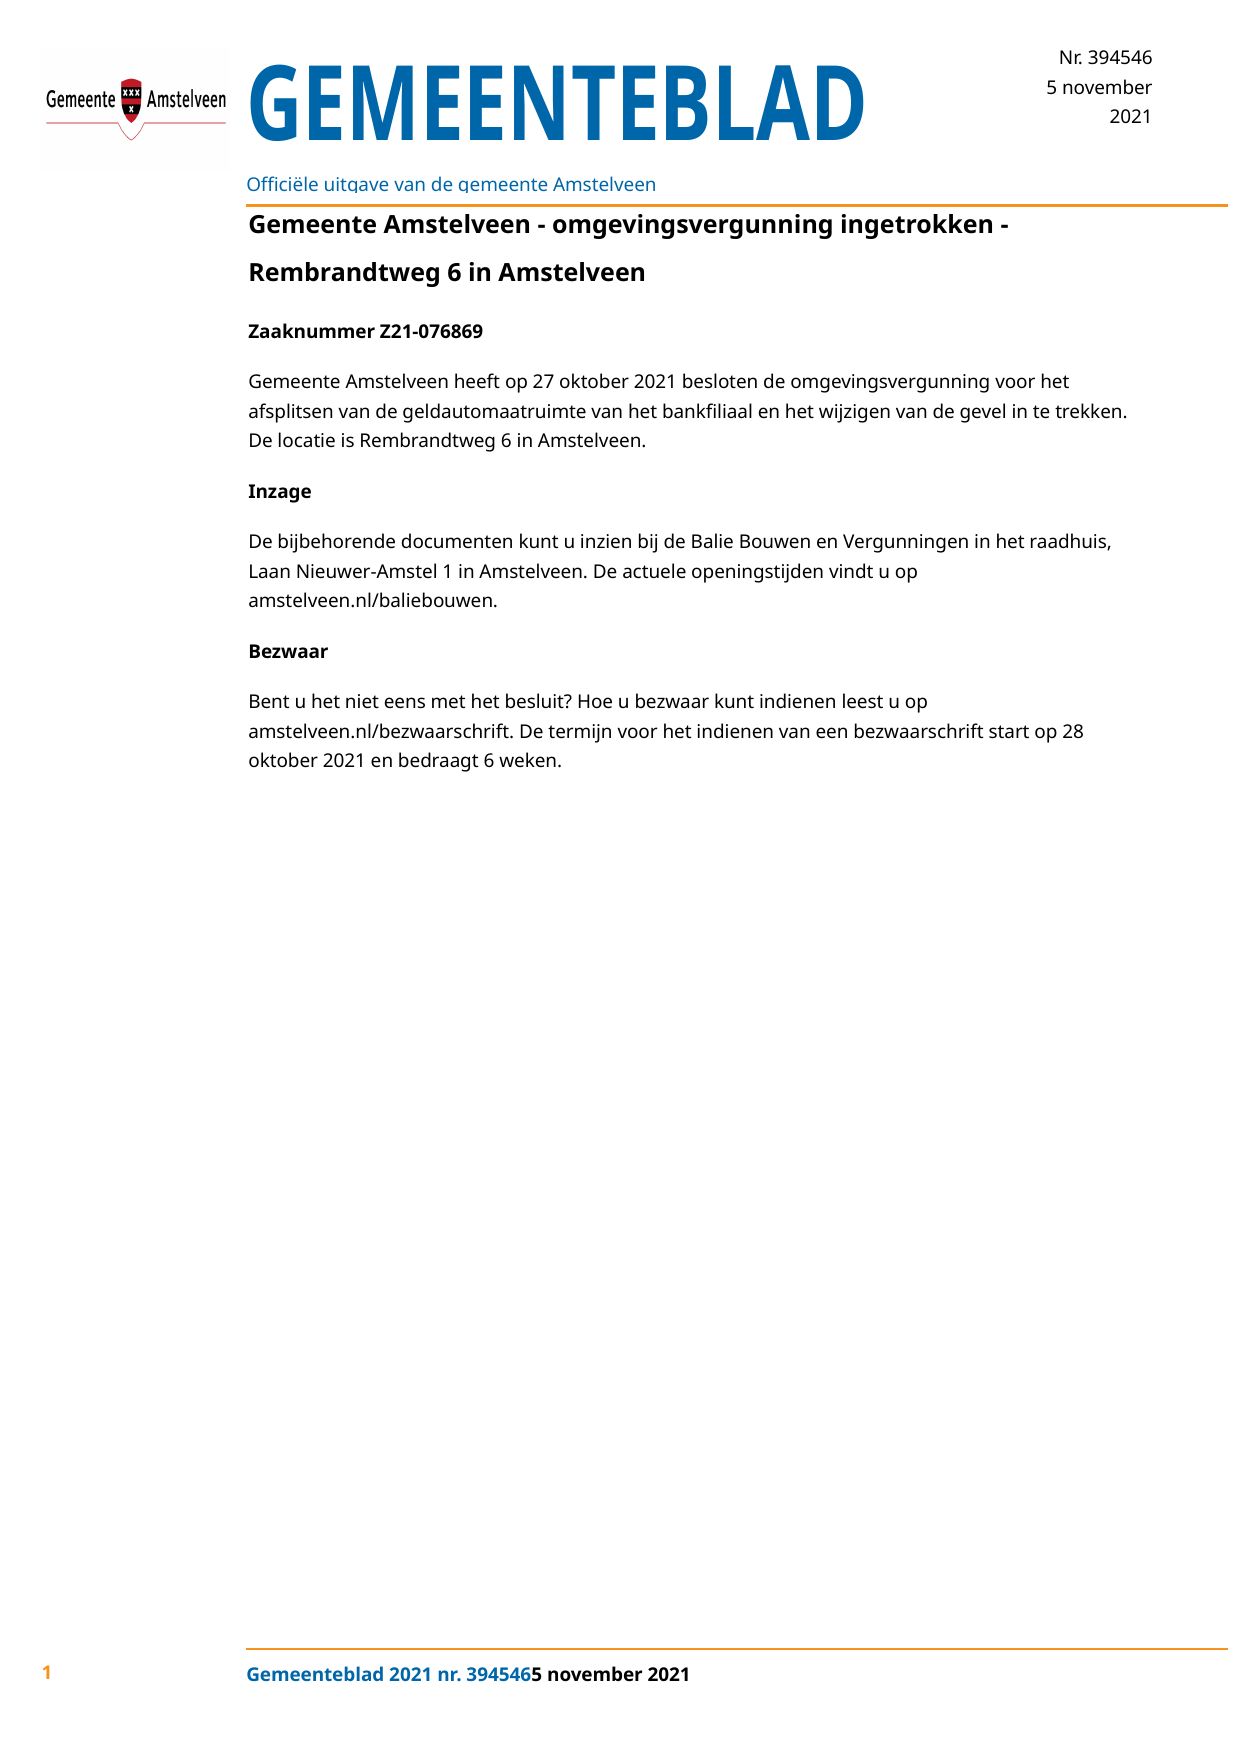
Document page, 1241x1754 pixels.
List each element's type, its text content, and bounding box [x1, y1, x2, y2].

text Gemeente Amstelveen heeft op 27 oktober 2021 besloten de omgevingsvergunning voor het afsplitsen van de geldautomaatruimte van het bankfiliaal en het wijzigen van de gevel in te trekken. De locatie is Rembrandtweg 6 in Amstelveen. [248, 368, 1152, 453]
text Bezwaar [248, 638, 1152, 664]
text Zaaknummer Z21-076869 [248, 318, 1152, 344]
text Gemeente Amstelveen - omgevingsvergunning ingetrokken - Rembrandtweg 6 in Amstelveen [248, 207, 1152, 288]
text Inzage [248, 478, 1152, 504]
text De bijbehorende documenten kunt u inzien bij de Balie Bouwen en Vergunningen in het raadhuis, Laan Nieuwer-Amstel 1 in Amstelveen. De actuele openingstijden vindt u op amstelveen.nl/baliebouwen. [248, 528, 1152, 613]
text Bent u het niet eens met het besluit? Hoe u bezwaar kunt indienen leest u op amstelveen.nl/bezwaarschrift. De termijn voor het indienen van een bezwaarschrift start op 28 oktober 2021 en bedraagt 6 weken. [248, 688, 1152, 773]
picture [41, 47, 231, 172]
